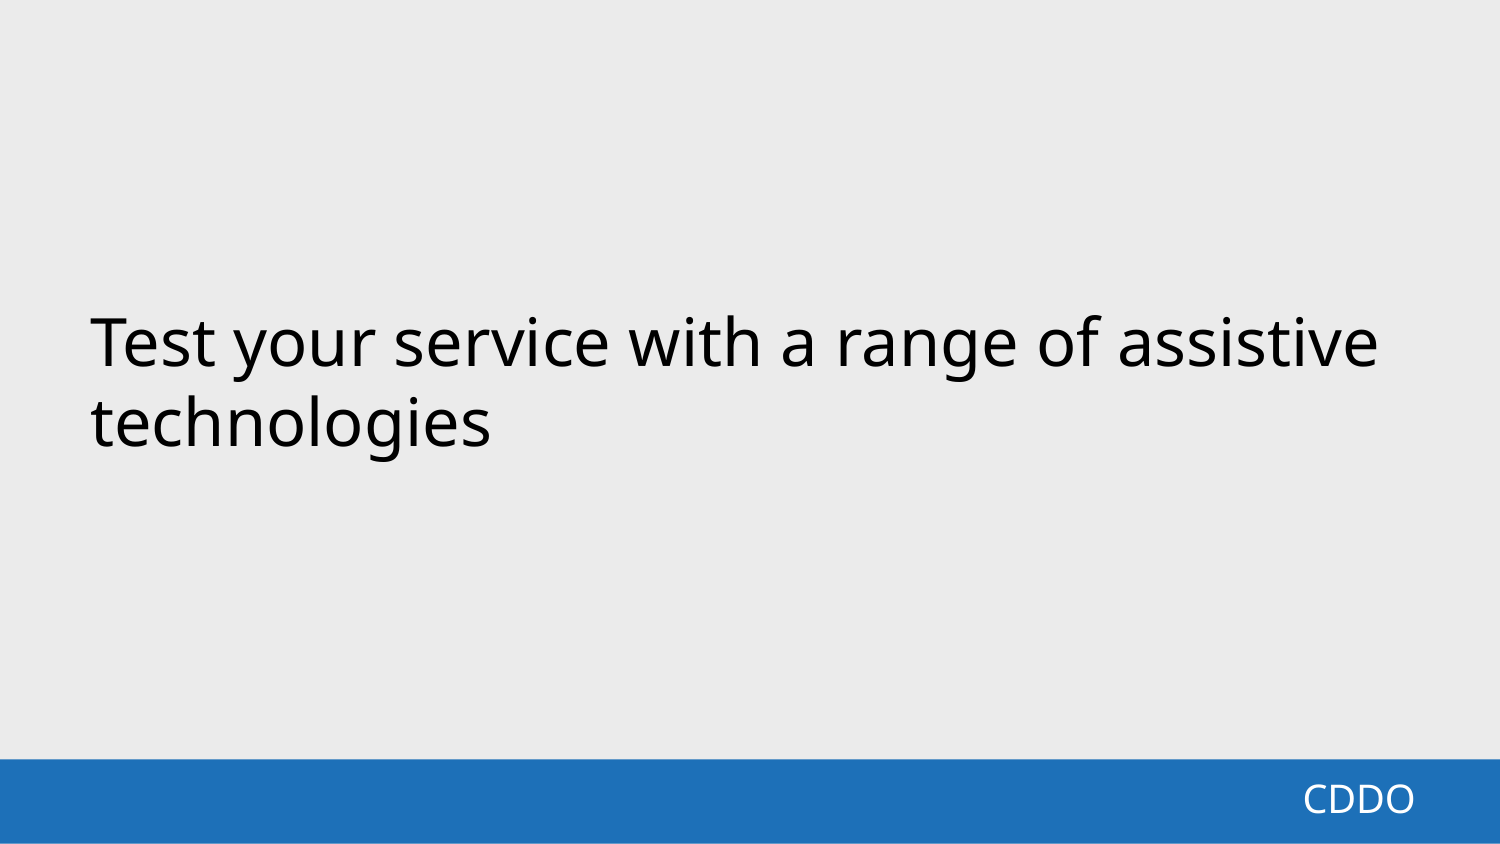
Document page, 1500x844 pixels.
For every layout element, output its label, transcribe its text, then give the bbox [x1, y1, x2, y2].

text_box Test your service with a range of assistive technologies [87, 0, 1416, 760]
